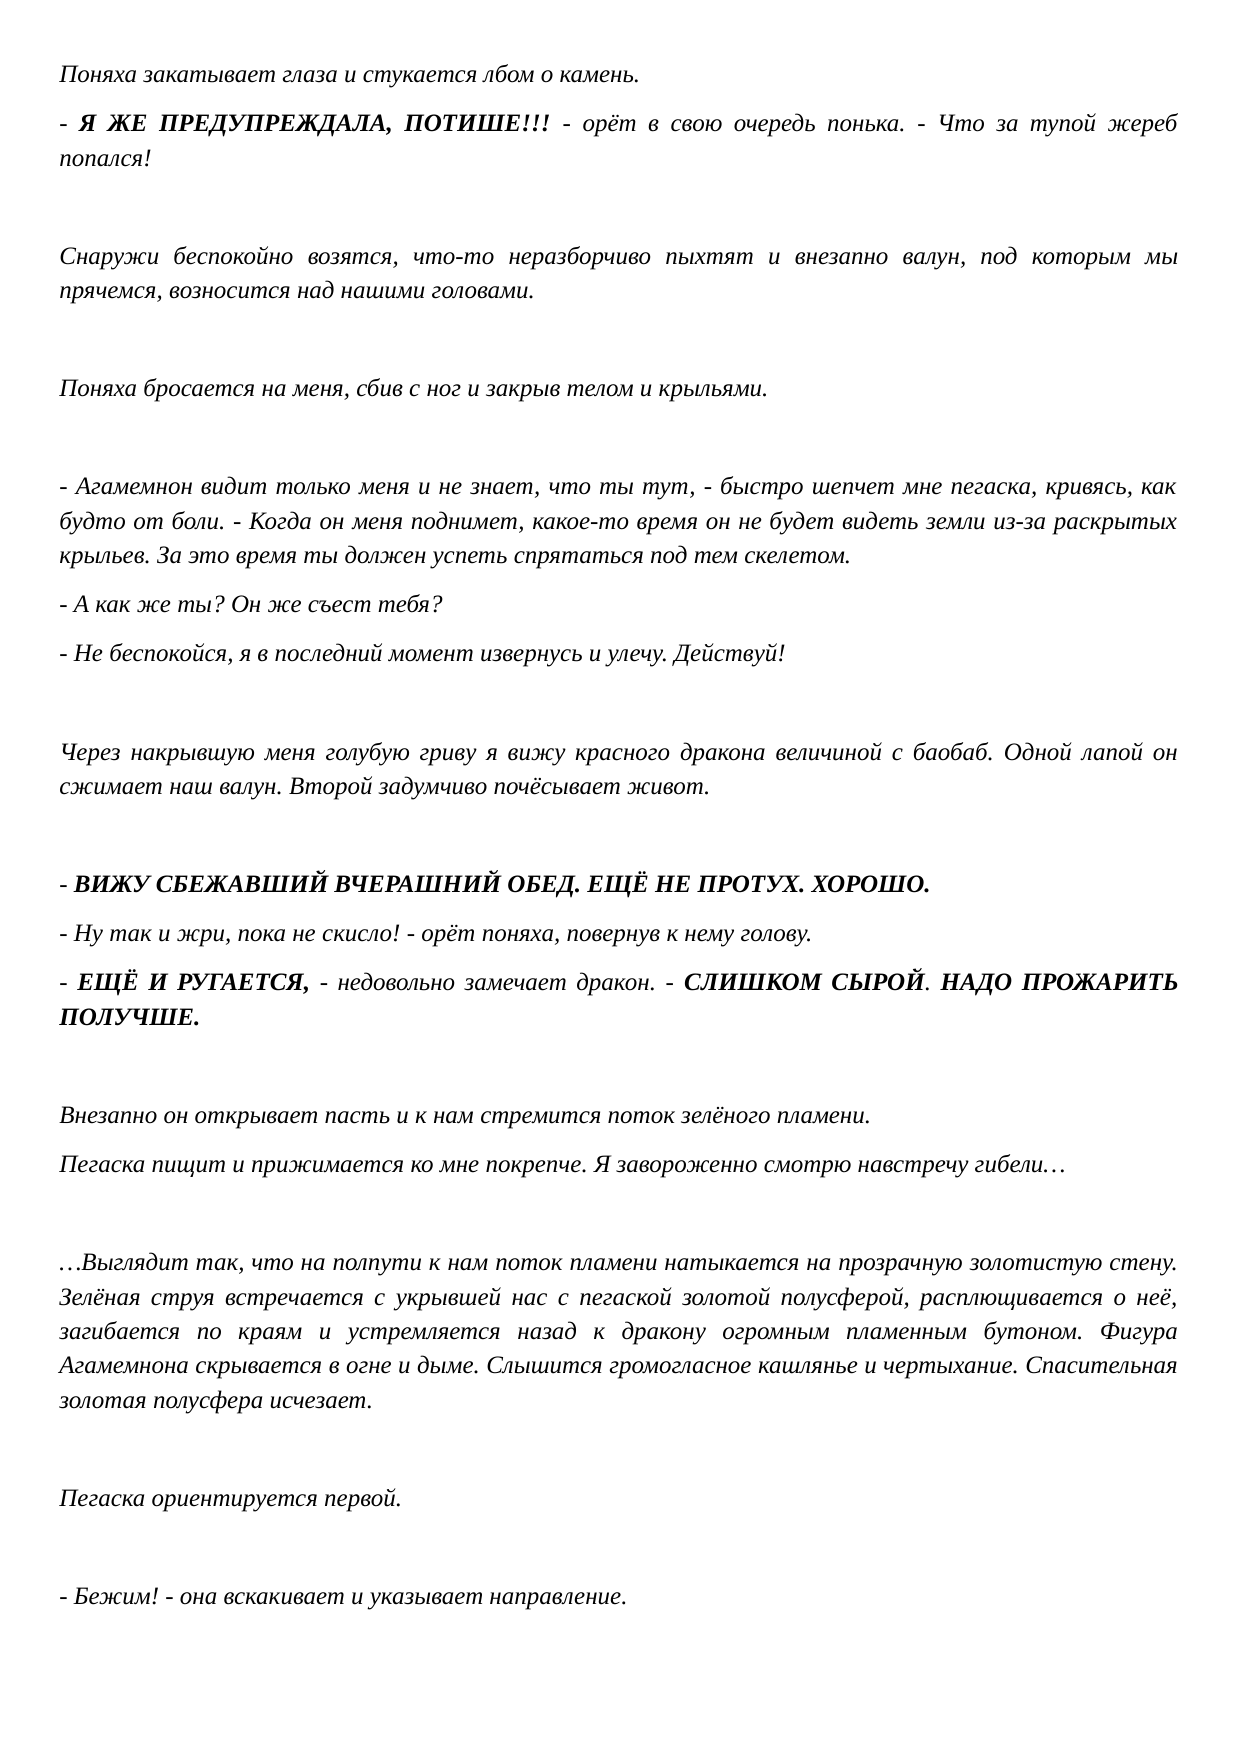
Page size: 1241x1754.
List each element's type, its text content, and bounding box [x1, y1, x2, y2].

text Поняха бросается на меня, сбив с ног и закрыв телом и крыльями. [59, 373, 1181, 402]
text - ЕЩЁ И РУГАЕТСЯ, - недовольно замечает дракон. - СЛИШКОМ СЫРОЙ. НАДО ПРОЖАРИТЬ ПОЛУЧШЕ. [59, 967, 1181, 1031]
text - ВИЖУ СБЕЖАВШИЙ ВЧЕРАШНИЙ ОБЕД. ЕЩЁ НЕ ПРОТУХ. ХОРОШО. [59, 869, 1181, 898]
text - Я ЖЕ ПРЕДУПРЕЖДАЛА, ПОТИШЕ!!! - орёт в свою очередь понька. - Что за тупой жереб попался! [59, 108, 1181, 171]
text Пегаска ориентируется первой. [59, 1483, 1181, 1512]
text - Агамемнон видит только меня и не знает, что ты тут, - быстро шепчет мне пегаска, кривясь, как будто от боли. - Когда он меня поднимет, какое-то время он не будет видеть земли из-за раскрытых крыльев. За это время ты должен успеть спрятаться под тем скелетом. [59, 471, 1181, 569]
text Снаружи беспокойно возятся, что-то неразборчиво пыхтят и внезапно валун, под которым мы прячемся, возносится над нашими головами. [59, 241, 1181, 304]
text - Ну так и жри, пока не скисло! - орёт поняха, повернув к нему голову. [59, 918, 1181, 947]
text - Бежим! - она вскакивает и указывает направление. [59, 1581, 1181, 1610]
text Внезапно он открывает пасть и к нам стремится поток зелёного пламени. [59, 1100, 1181, 1129]
text Через накрывшую меня голубую гриву я вижу красного дракона величиной с баобаб. Одной лапой он сжимает наш валун. Второй задумчиво почёсывает живот. [59, 737, 1181, 800]
text …Выглядит так, что на полпути к нам поток пламени натыкается на прозрачную золотистую стену. Зелёная струя встречается с укрывшей нас с пегаской золотой полусферой, расплющивается о неё, загибается по краям и устремляется назад к дракону огромным пламенным бутоном. Фигура Агамемнона скрывается в огне и дыме. Слышится громогласное кашлянье и чертыхание. Спасительная золотая полусфера исчезает. [59, 1247, 1181, 1414]
text - А как же ты? Он же съест тебя? [59, 589, 1181, 618]
text Поняха закатывает глаза и стукается лбом о камень. [59, 59, 1181, 88]
text Пегаска пищит и прижимается ко мне покрепче. Я завороженно смотрю навстречу гибели… [59, 1149, 1181, 1178]
text - Не беспокойся, я в последний момент извернусь и улечу. Действуй! [59, 638, 1181, 667]
